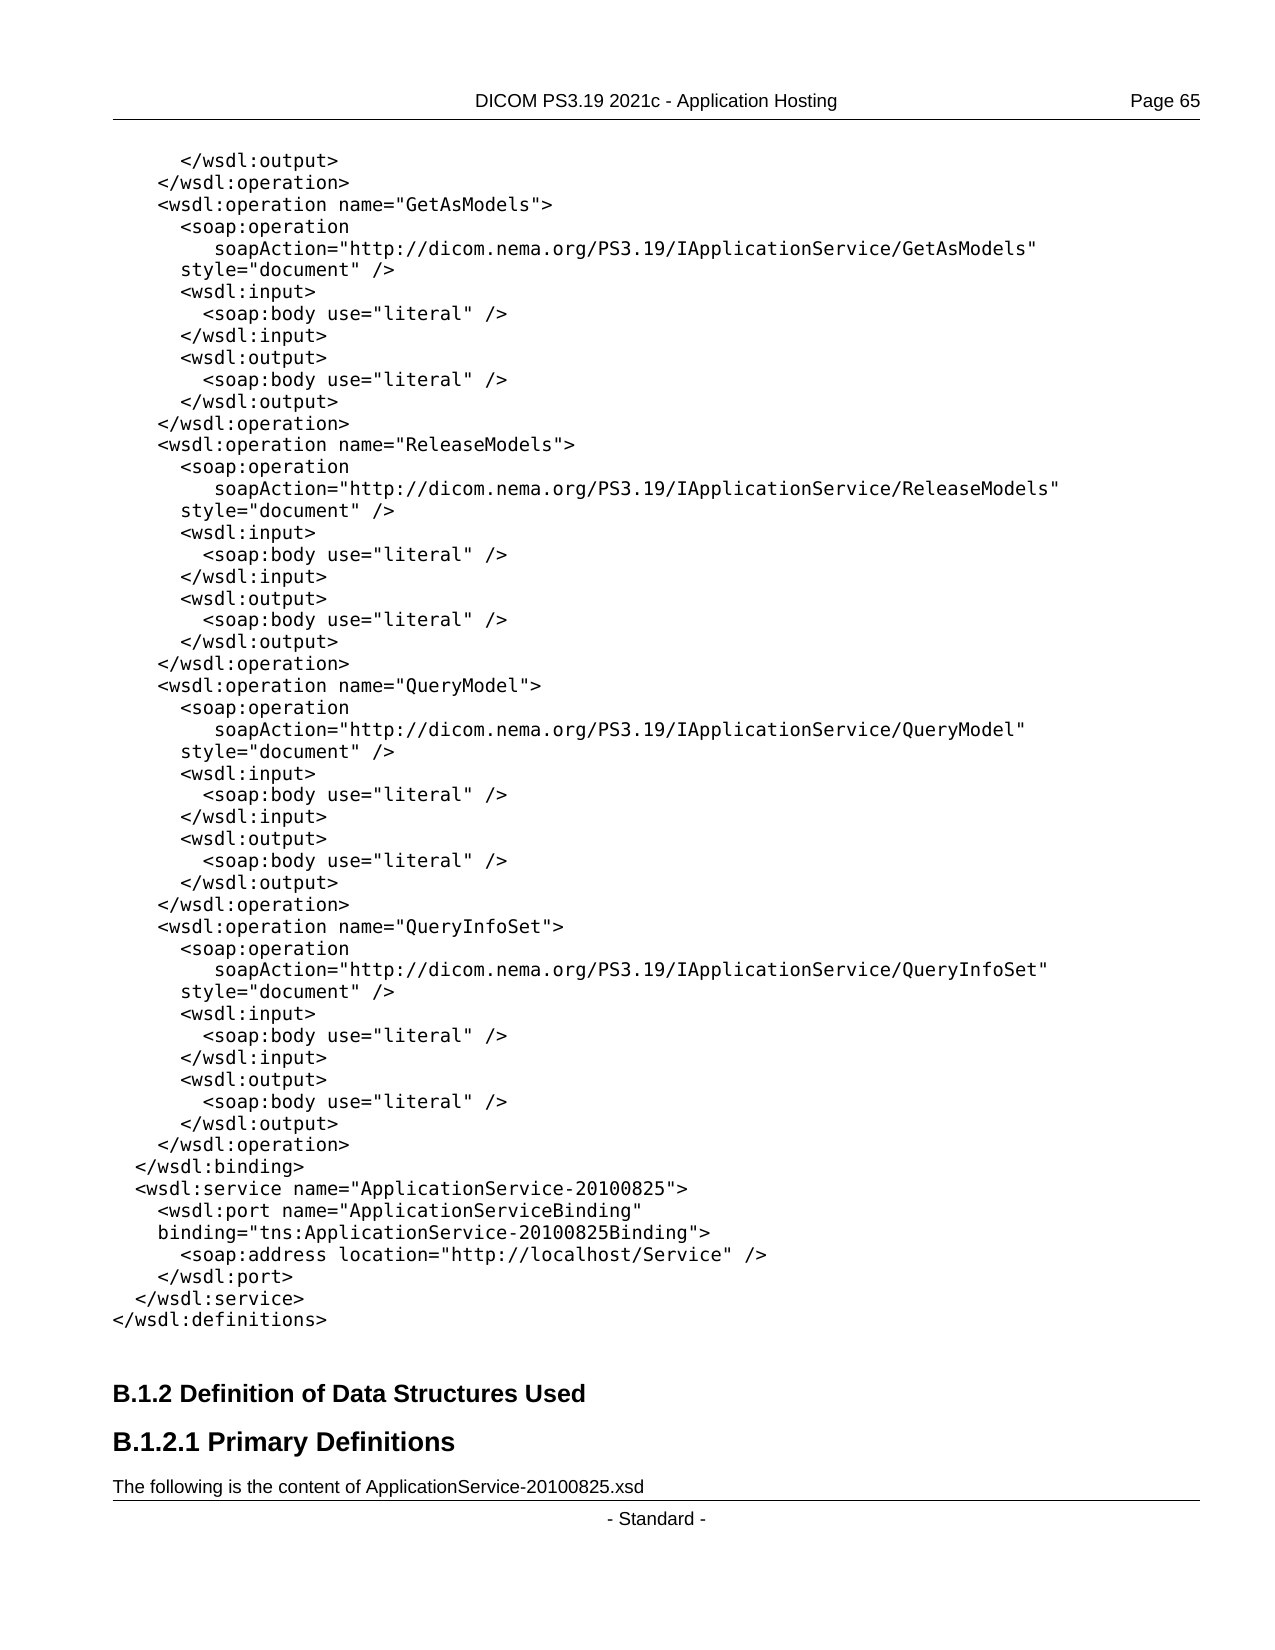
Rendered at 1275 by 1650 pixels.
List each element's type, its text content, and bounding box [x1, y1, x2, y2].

text B.1.2.1 Primary Definitions [112, 1426, 1200, 1457]
text The following is the content of ApplicationService-20100825.xsd [112, 1476, 1200, 1498]
text </wsdl:output> </wsdl:operation> <wsdl:operation name="GetAsModels"> <soap:operation soapAction="http://dicom.nema.org/PS3.19/IApplicationService/GetAsModels" style="document" /> <wsdl:input> <soap:body use="literal" /> </wsdl:input> <wsdl:output> <soap:body use="literal" /> </wsdl:output> </wsdl:operation> <wsdl:operation name="ReleaseModels"> <soap:operation soapAction="http://dicom.nema.org/PS3.19/IApplicationService/ReleaseModels" style="document" /> <wsdl:input> <soap:body use="literal" /> </wsdl:input> <wsdl:output> <soap:body use="literal" /> </wsdl:output> </wsdl:operation> <wsdl:operation name="QueryModel"> <soap:operation soapAction="http://dicom.nema.org/PS3.19/IApplicationService/QueryModel" style="document" /> <wsdl:input> <soap:body use="literal" /> </wsdl:input> <wsdl:output> <soap:body use="literal" /> </wsdl:output> </wsdl:operation> <wsdl:operation name="QueryInfoSet"> <soap:operation soapAction="http://dicom.nema.org/PS3.19/IApplicationService/QueryInfoSet" style="document" /> <wsdl:input> <soap:body use="literal" /> </wsdl:input> <wsdl:output> <soap:body use="literal" /> </wsdl:output> </wsdl:operation> </wsdl:binding> <wsdl:service name="ApplicationService-20100825"> <wsdl:port name="ApplicationServiceBinding" binding="tns:ApplicationService-20100825Binding"> <soap:address location="http://localhost/Service" /> </wsdl:port> </wsdl:service> </wsdl:definitions> [112, 150, 1200, 1360]
text B.1.2 Definition of Data Structures Used [112, 1379, 1200, 1407]
